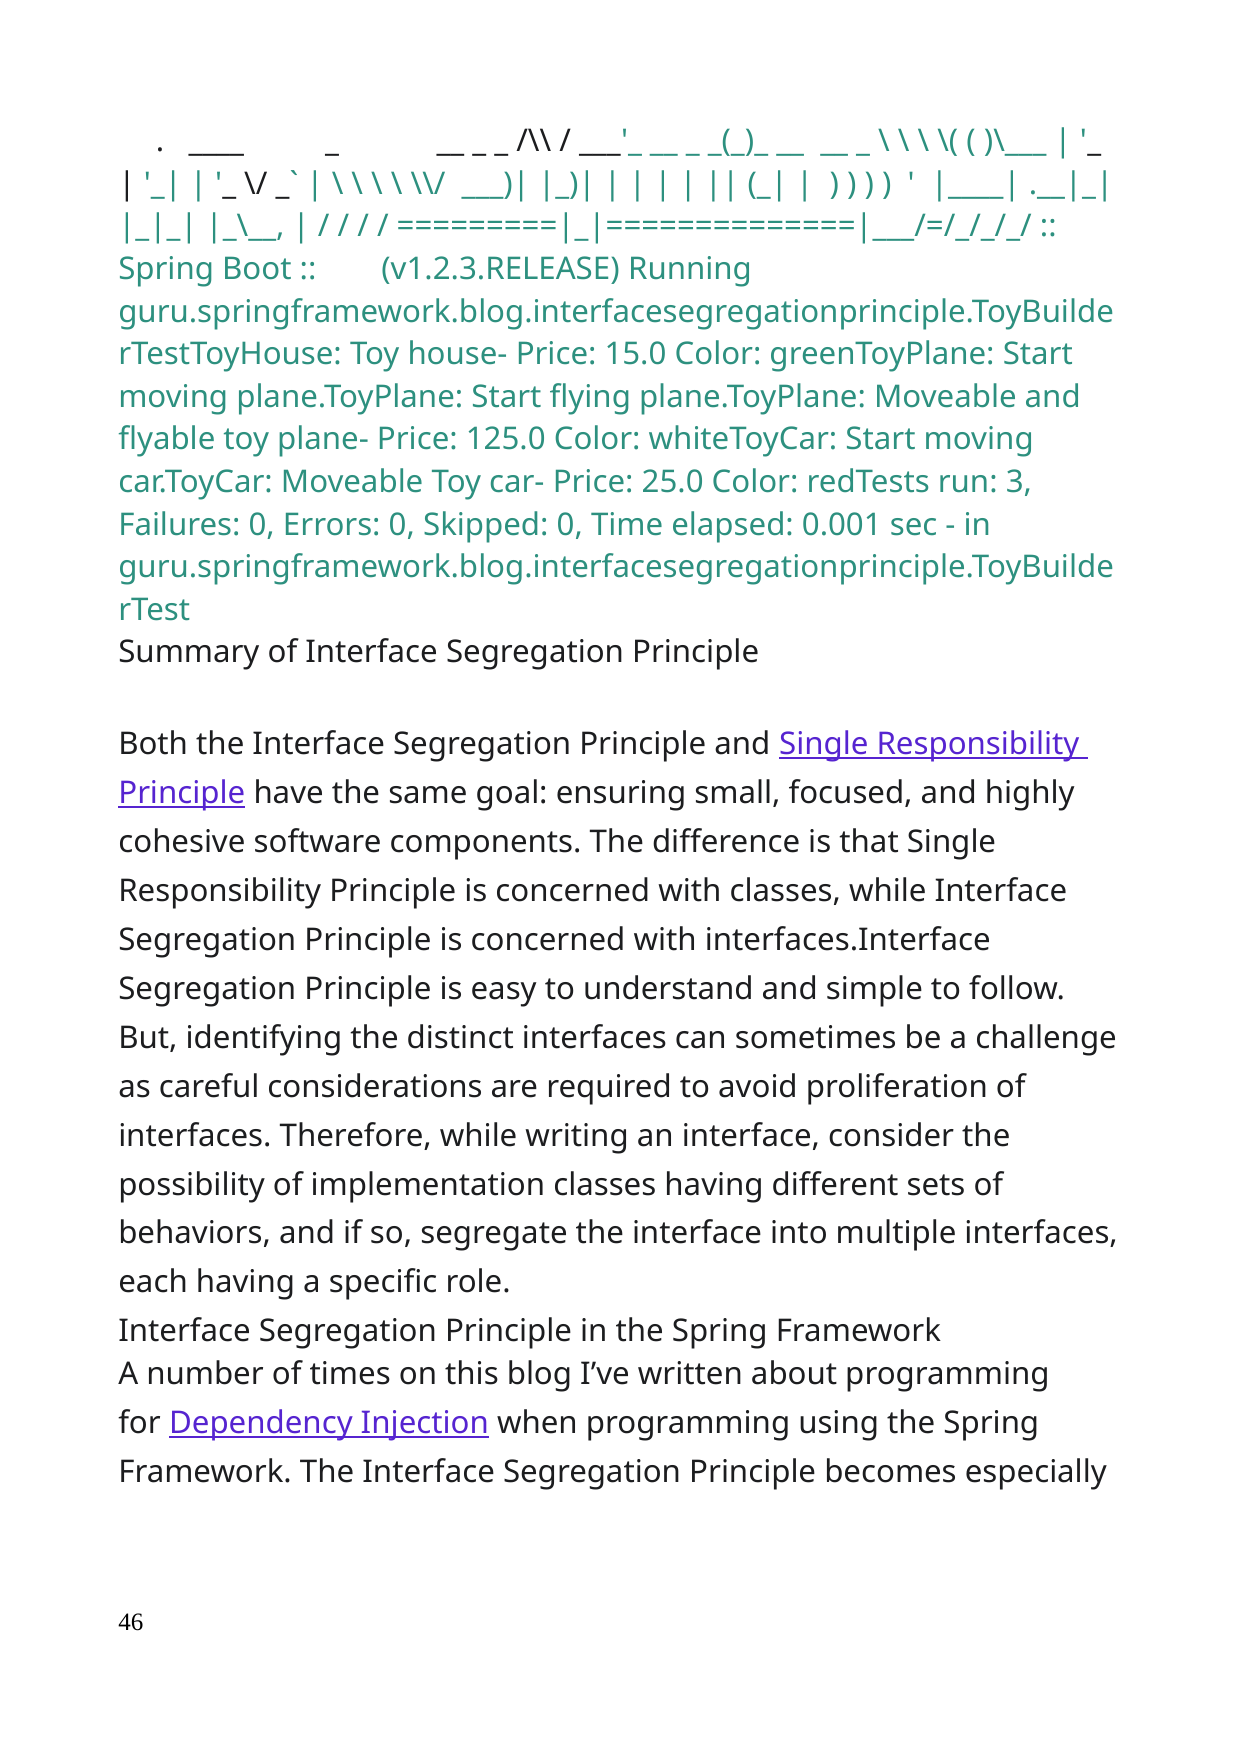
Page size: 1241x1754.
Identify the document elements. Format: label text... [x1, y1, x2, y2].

text . ____ _ __ _ _ /\\ / ___'_ __ _ _(_)_ __ __ _ \ \ \ \( ( )\___ | '_ | '_| | '_ \/ _` | \ \ \ \ \\/ ___)| |_)| | | | | || (_| | ) ) ) ) ' |____| .__|_| |_|_| |_\__, | / / / / =========|_|==============|___/=/_/_/_/ :: Spring Boot :: (v1.2.3.RELEASE) Running guru.springframework.blog.interfacesegregationprinciple.ToyBuilderTestToyHouse: Toy house- Price: 15.0 Color: greenToyPlane: Start moving plane.ToyPlane: Start flying plane.ToyPlane: Moveable and flyable toy plane- Price: 125.0 Color: whiteToyCar: Start moving car.ToyCar: Moveable Toy car- Price: 25.0 Color: redTests run: 3, Failures: 0, Errors: 0, Skipped: 0, Time elapsed: 0.001 sec - in guru.springframework.blog.interfacesegregationprinciple.ToyBuilderTest [118, 118, 1122, 629]
subtitle Summary of Interface Segregation Principle [118, 629, 1122, 672]
text A number of times on this blog I’ve written about programming for Dependency Injection when programming using the Spring Framework. The Interface Segregation Principle becomes especially [118, 1351, 1122, 1492]
text Both the Interface Segregation Principle and Single Responsibility Principle have the same goal: ensuring small, focused, and highly cohesive software components. The difference is that Single Responsibility Principle is concerned with classes, while Interface Segregation Principle is concerned with interfaces.Interface Segregation Principle is easy to understand and simple to follow. But, identifying the distinct interfaces can sometimes be a challenge as careful considerations are required to avoid proliferation of interfaces. Therefore, while writing an interface, consider the possibility of implementation classes having different sets of behaviors, and if so, segregate the interface into multiple interfaces, each having a specific role. [118, 721, 1122, 1302]
subtitle Interface Segregation Principle in the Spring Framework [118, 1308, 1122, 1351]
